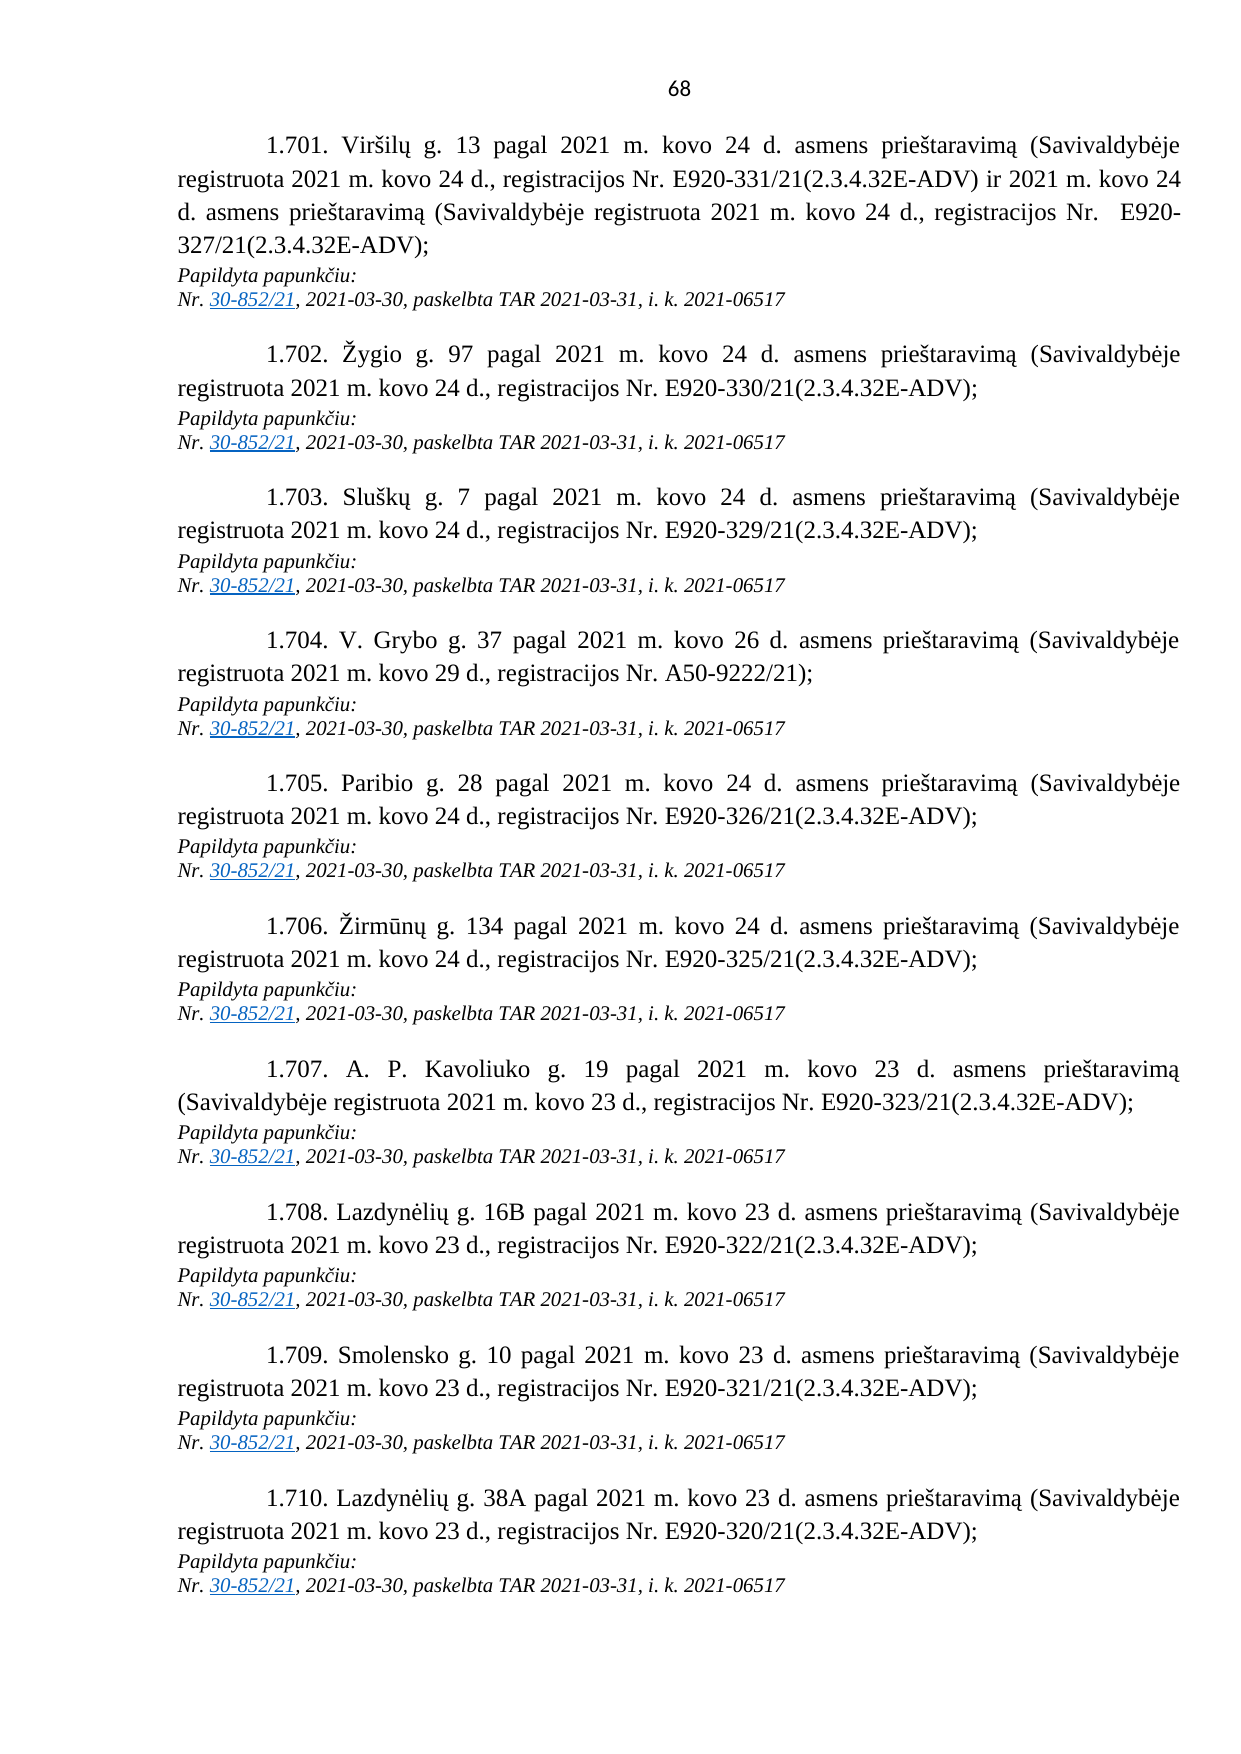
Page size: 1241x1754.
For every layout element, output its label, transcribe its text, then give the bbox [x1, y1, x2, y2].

text 1.707. A. P. Kavoliuko g. 19 pagal 2021 m. kovo 23 d. asmens prieštaravimą (Savivaldybėje registruota 2021 m. kovo 23 d., registracijos Nr. E920-323/21(2.3.4.32E-ADV); [177, 1054, 1181, 1116]
text 1.705. Paribio g. 28 pagal 2021 m. kovo 24 d. asmens prieštaravimą (Savivaldybėje registruota 2021 m. kovo 24 d., registracijos Nr. E920-326/21(2.3.4.32E-ADV); [177, 768, 1181, 830]
text 1.710. Lazdynėlių g. 38A pagal 2021 m. kovo 23 d. asmens prieštaravimą (Savivaldybėje registruota 2021 m. kovo 23 d., registracijos Nr. E920-320/21(2.3.4.32E-ADV); [177, 1483, 1181, 1545]
text Papildyta papunkčiu: [177, 263, 1181, 287]
text Papildyta papunkčiu: [177, 548, 1181, 573]
text Papildyta papunkčiu: [177, 977, 1181, 1001]
text Papildyta papunkčiu: [177, 1406, 1181, 1430]
text Papildyta papunkčiu: [177, 406, 1181, 430]
text 1.708. Lazdynėlių g. 16B pagal 2021 m. kovo 23 d. asmens prieštaravimą (Savivaldybėje registruota 2021 m. kovo 23 d., registracijos Nr. E920-322/21(2.3.4.32E-ADV); [177, 1197, 1181, 1259]
text Nr. 30-852/21, 2021-03-30, paskelbta TAR 2021-03-31, i. k. 2021-06517 [177, 573, 1181, 597]
text Papildyta papunkčiu: [177, 1120, 1181, 1144]
text Nr. 30-852/21, 2021-03-30, paskelbta TAR 2021-03-31, i. k. 2021-06517 [177, 1001, 1181, 1025]
text 1.704. V. Grybo g. 37 pagal 2021 m. kovo 26 d. asmens prieštaravimą (Savivaldybėje registruota 2021 m. kovo 29 d., registracijos Nr. A50-9222/21); [177, 625, 1181, 687]
text 1.702. Žygio g. 97 pagal 2021 m. kovo 24 d. asmens prieštaravimą (Savivaldybėje registruota 2021 m. kovo 24 d., registracijos Nr. E920-330/21(2.3.4.32E-ADV); [177, 339, 1181, 401]
text Nr. 30-852/21, 2021-03-30, paskelbta TAR 2021-03-31, i. k. 2021-06517 [177, 716, 1181, 739]
text Nr. 30-852/21, 2021-03-30, paskelbta TAR 2021-03-31, i. k. 2021-06517 [177, 430, 1181, 454]
text Nr. 30-852/21, 2021-03-30, paskelbta TAR 2021-03-31, i. k. 2021-06517 [177, 1430, 1181, 1454]
text Nr. 30-852/21, 2021-03-30, paskelbta TAR 2021-03-31, i. k. 2021-06517 [177, 858, 1181, 882]
text Papildyta papunkčiu: [177, 1549, 1181, 1573]
text Nr. 30-852/21, 2021-03-30, paskelbta TAR 2021-03-31, i. k. 2021-06517 [177, 1287, 1181, 1311]
text 1.709. Smolensko g. 10 pagal 2021 m. kovo 23 d. asmens prieštaravimą (Savivaldybėje registruota 2021 m. kovo 23 d., registracijos Nr. E920-321/21(2.3.4.32E-ADV); [177, 1340, 1181, 1402]
text Papildyta papunkčiu: [177, 1263, 1181, 1287]
text 1.701. Viršilų g. 13 pagal 2021 m. kovo 24 d. asmens prieštaravimą (Savivaldybėje registruota 2021 m. kovo 24 d., registracijos Nr. E920-331/21(2.3.4.32E-ADV) ir 2021 m. kovo 24 d. asmens prieštaravimą (Savivaldybėje registruota 2021 m. kovo 24 d., registracijos Nr. E920-327/21(2.3.4.32E-ADV); [177, 131, 1181, 258]
text Nr. 30-852/21, 2021-03-30, paskelbta TAR 2021-03-31, i. k. 2021-06517 [177, 1573, 1181, 1597]
text Papildyta papunkčiu: [177, 691, 1181, 716]
text 1.706. Žirmūnų g. 134 pagal 2021 m. kovo 24 d. asmens prieštaravimą (Savivaldybėje registruota 2021 m. kovo 24 d., registracijos Nr. E920-325/21(2.3.4.32E-ADV); [177, 911, 1181, 973]
text 1.703. Sluškų g. 7 pagal 2021 m. kovo 24 d. asmens prieštaravimą (Savivaldybėje registruota 2021 m. kovo 24 d., registracijos Nr. E920-329/21(2.3.4.32E-ADV); [177, 482, 1181, 544]
text Papildyta papunkčiu: [177, 834, 1181, 858]
text Nr. 30-852/21, 2021-03-30, paskelbta TAR 2021-03-31, i. k. 2021-06517 [177, 287, 1181, 311]
text Nr. 30-852/21, 2021-03-30, paskelbta TAR 2021-03-31, i. k. 2021-06517 [177, 1144, 1181, 1168]
